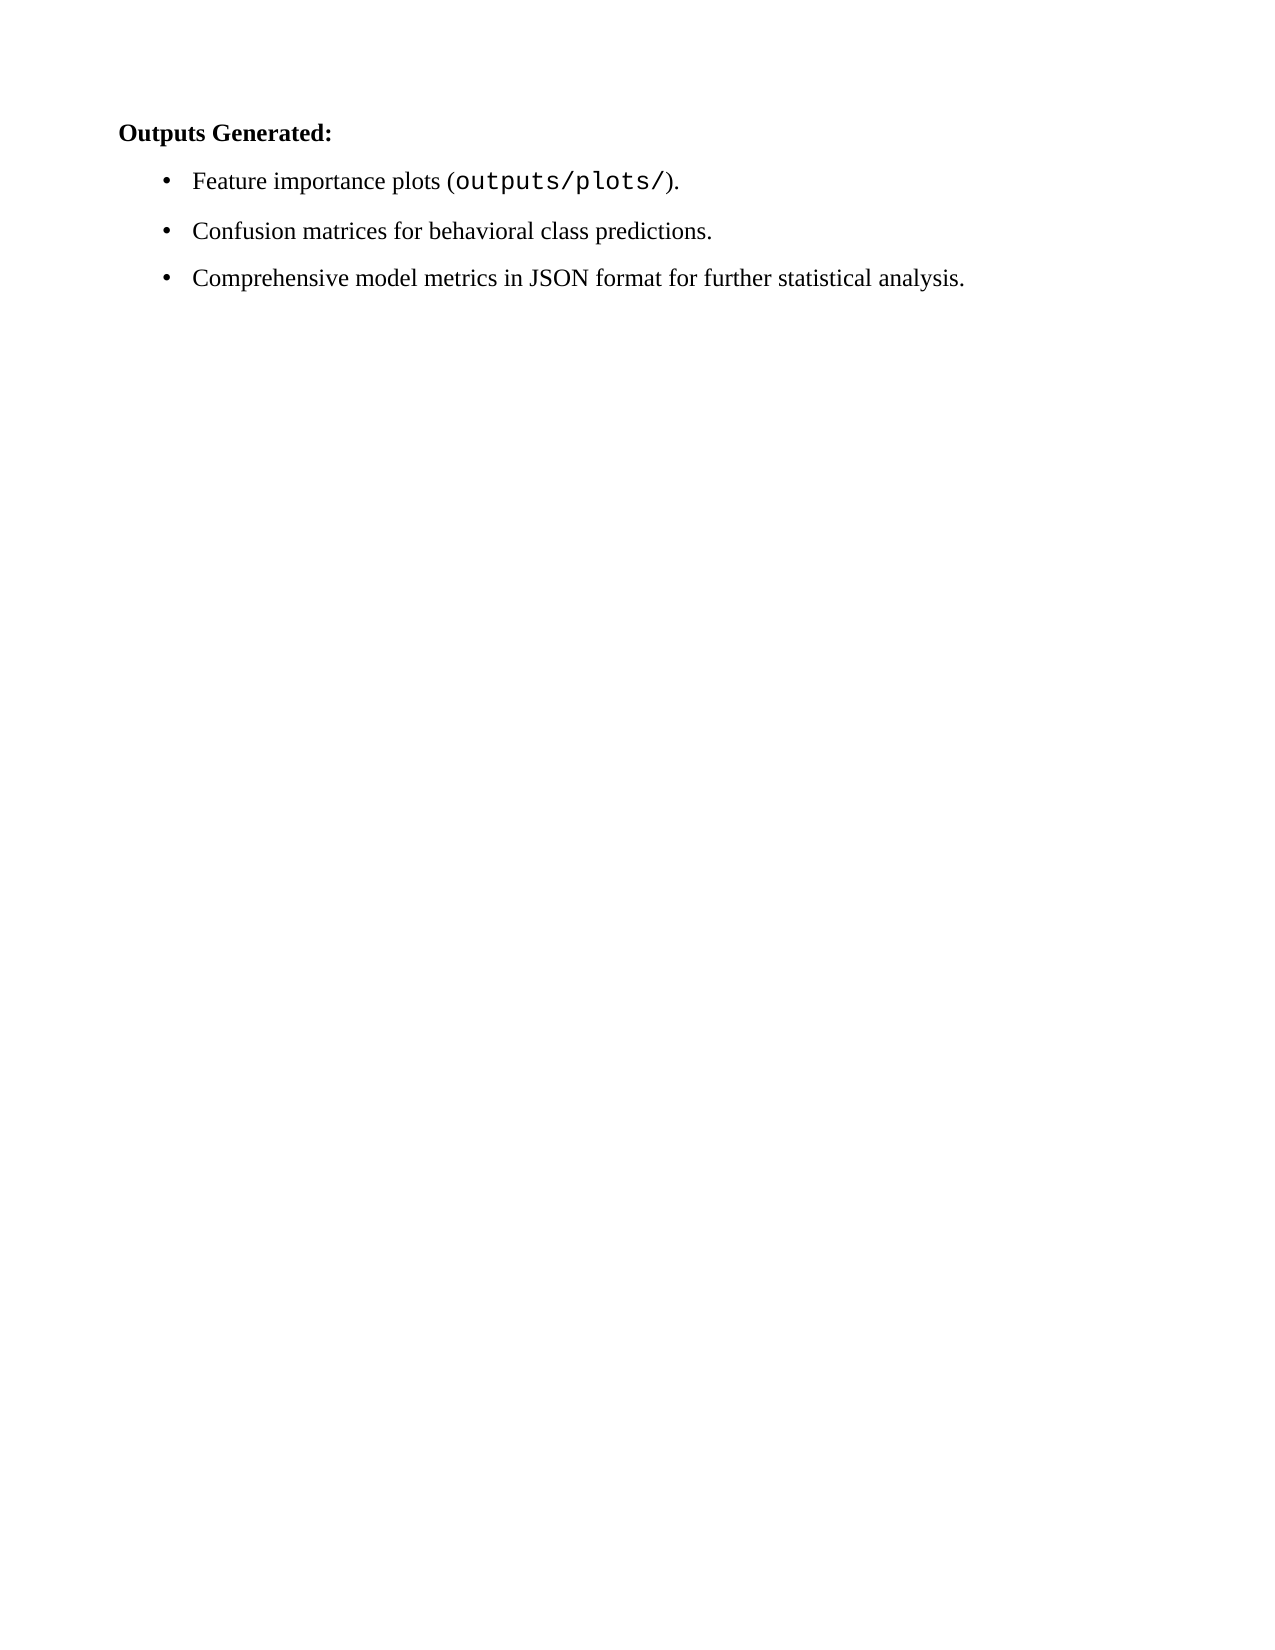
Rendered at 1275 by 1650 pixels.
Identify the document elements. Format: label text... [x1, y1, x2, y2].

list Feature importance plots (outputs/plots/). [162, 166, 1157, 197]
text Outputs Generated: [118, 118, 1157, 147]
list Confusion matrices for behavioral class predictions. [162, 216, 1157, 244]
list Comprehensive model metrics in JSON format for further statistical analysis. [162, 263, 1157, 292]
